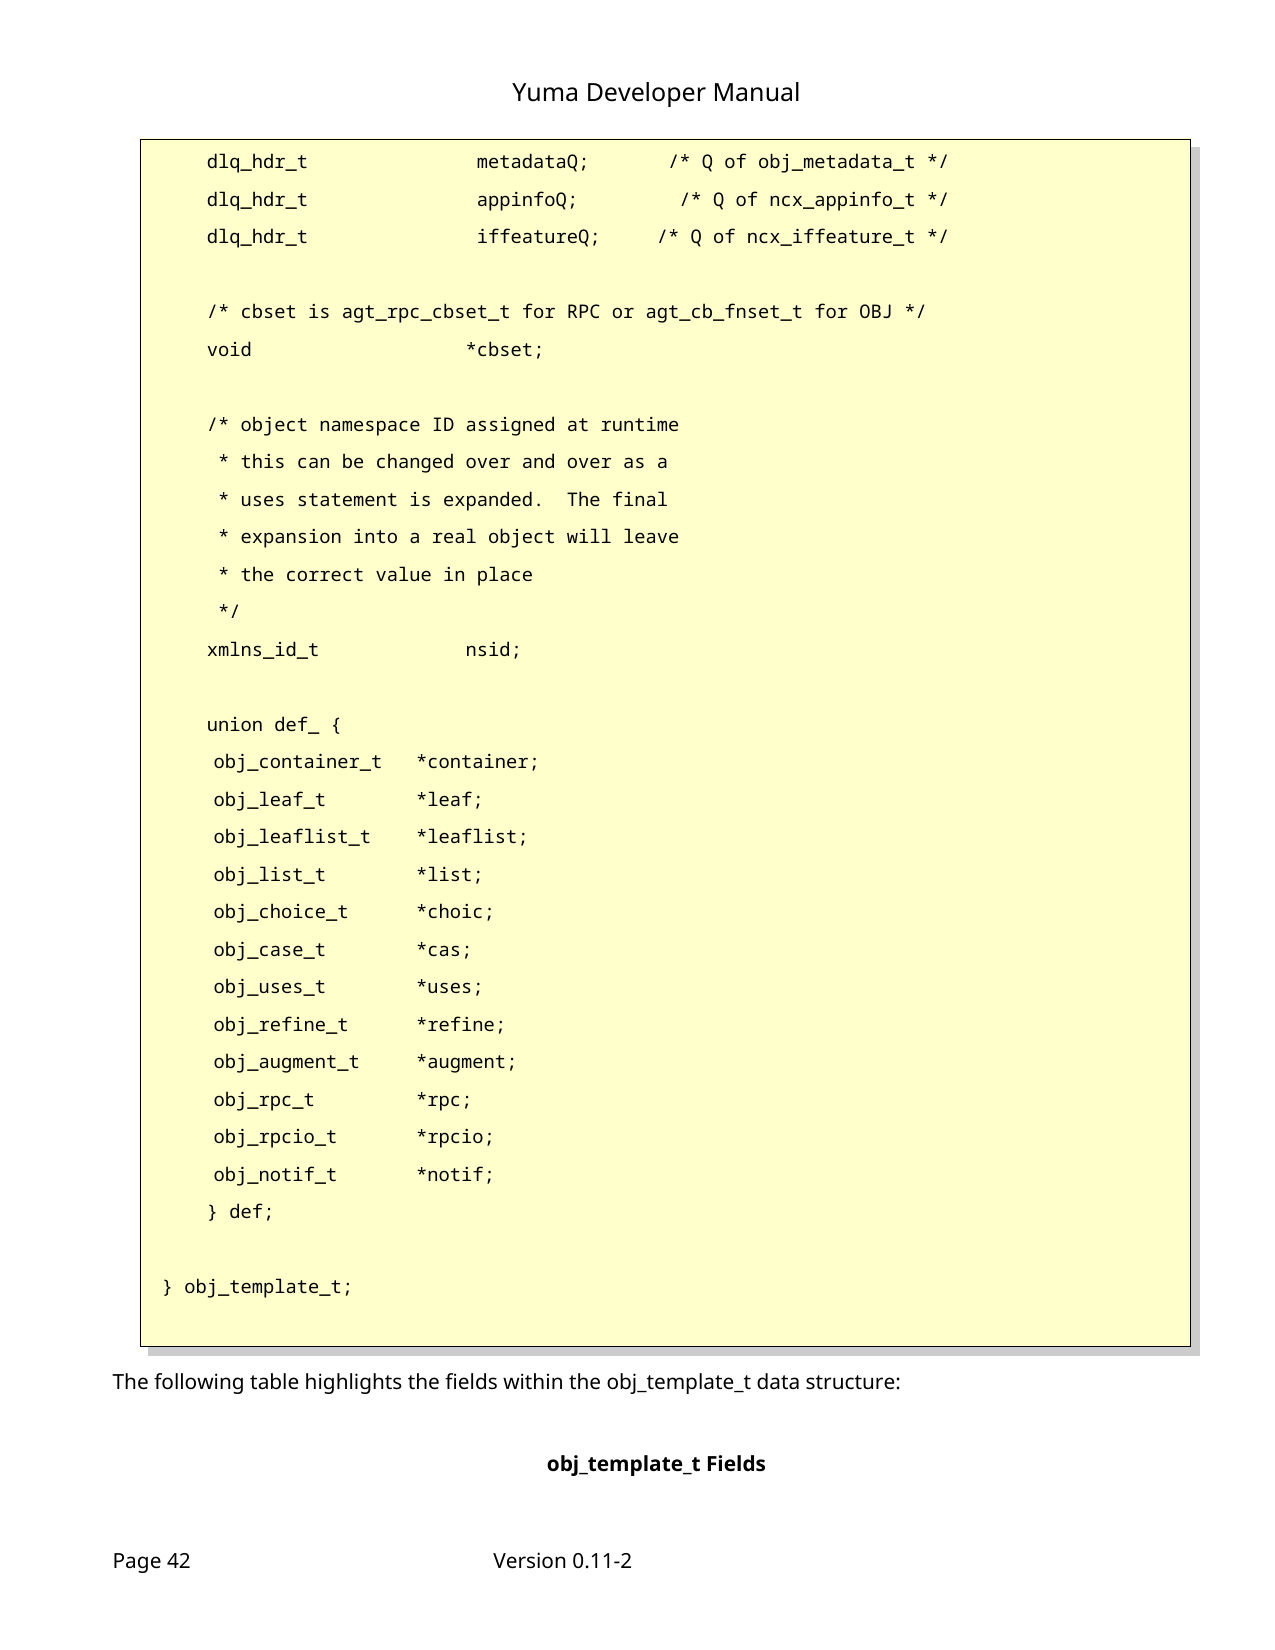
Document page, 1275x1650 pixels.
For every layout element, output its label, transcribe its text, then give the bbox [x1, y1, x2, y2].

text xmlns_id_t nsid; [141, 626, 1190, 662]
text obj_uses_t *uses; [141, 963, 1190, 999]
text obj_leaflist_t *leaflist; [141, 813, 1190, 849]
text obj_rpcio_t *rpcio; [141, 1113, 1190, 1149]
text obj_refine_t *refine; [141, 1001, 1190, 1037]
text dlq_hdr_t metadataQ; /* Q of obj_metadata_t */ [141, 140, 1190, 174]
text union def_ { [141, 701, 1190, 737]
text The following table highlights the fields within the obj_template_t data structure: [112, 1367, 1200, 1396]
text dlq_hdr_t iffeatureQ; /* Q of ncx_iffeature_t */ [141, 213, 1190, 249]
text obj_rpc_t *rpc; [141, 1076, 1190, 1112]
text obj_choice_t *choic; [141, 888, 1190, 924]
text * expansion into a real object will leave [141, 513, 1190, 549]
text obj_augment_t *augment; [141, 1038, 1190, 1074]
text /* object namespace ID assigned at runtime [141, 401, 1190, 437]
text * the correct value in place [141, 551, 1190, 587]
text } def; [141, 1188, 1190, 1224]
text obj_container_t *container; [141, 738, 1190, 774]
text * this can be changed over and over as a [141, 438, 1190, 474]
text /* cbset is agt_rpc_cbset_t for RPC or agt_cb_fnset_t for OBJ */ [141, 288, 1190, 324]
text } obj_template_t; [141, 1263, 1190, 1299]
text obj_notif_t *notif; [141, 1151, 1190, 1187]
text obj_leaf_t *leaf; [141, 776, 1190, 812]
text dlq_hdr_t appinfoQ; /* Q of ncx_appinfo_t */ [141, 176, 1190, 212]
subtitle obj_template_t Fields [127, 1449, 1185, 1478]
text */ [141, 588, 1190, 624]
text void *cbset; [141, 326, 1190, 362]
text obj_list_t *list; [141, 851, 1190, 887]
text * uses statement is expanded. The final [141, 476, 1190, 512]
text obj_case_t *cas; [141, 926, 1190, 962]
